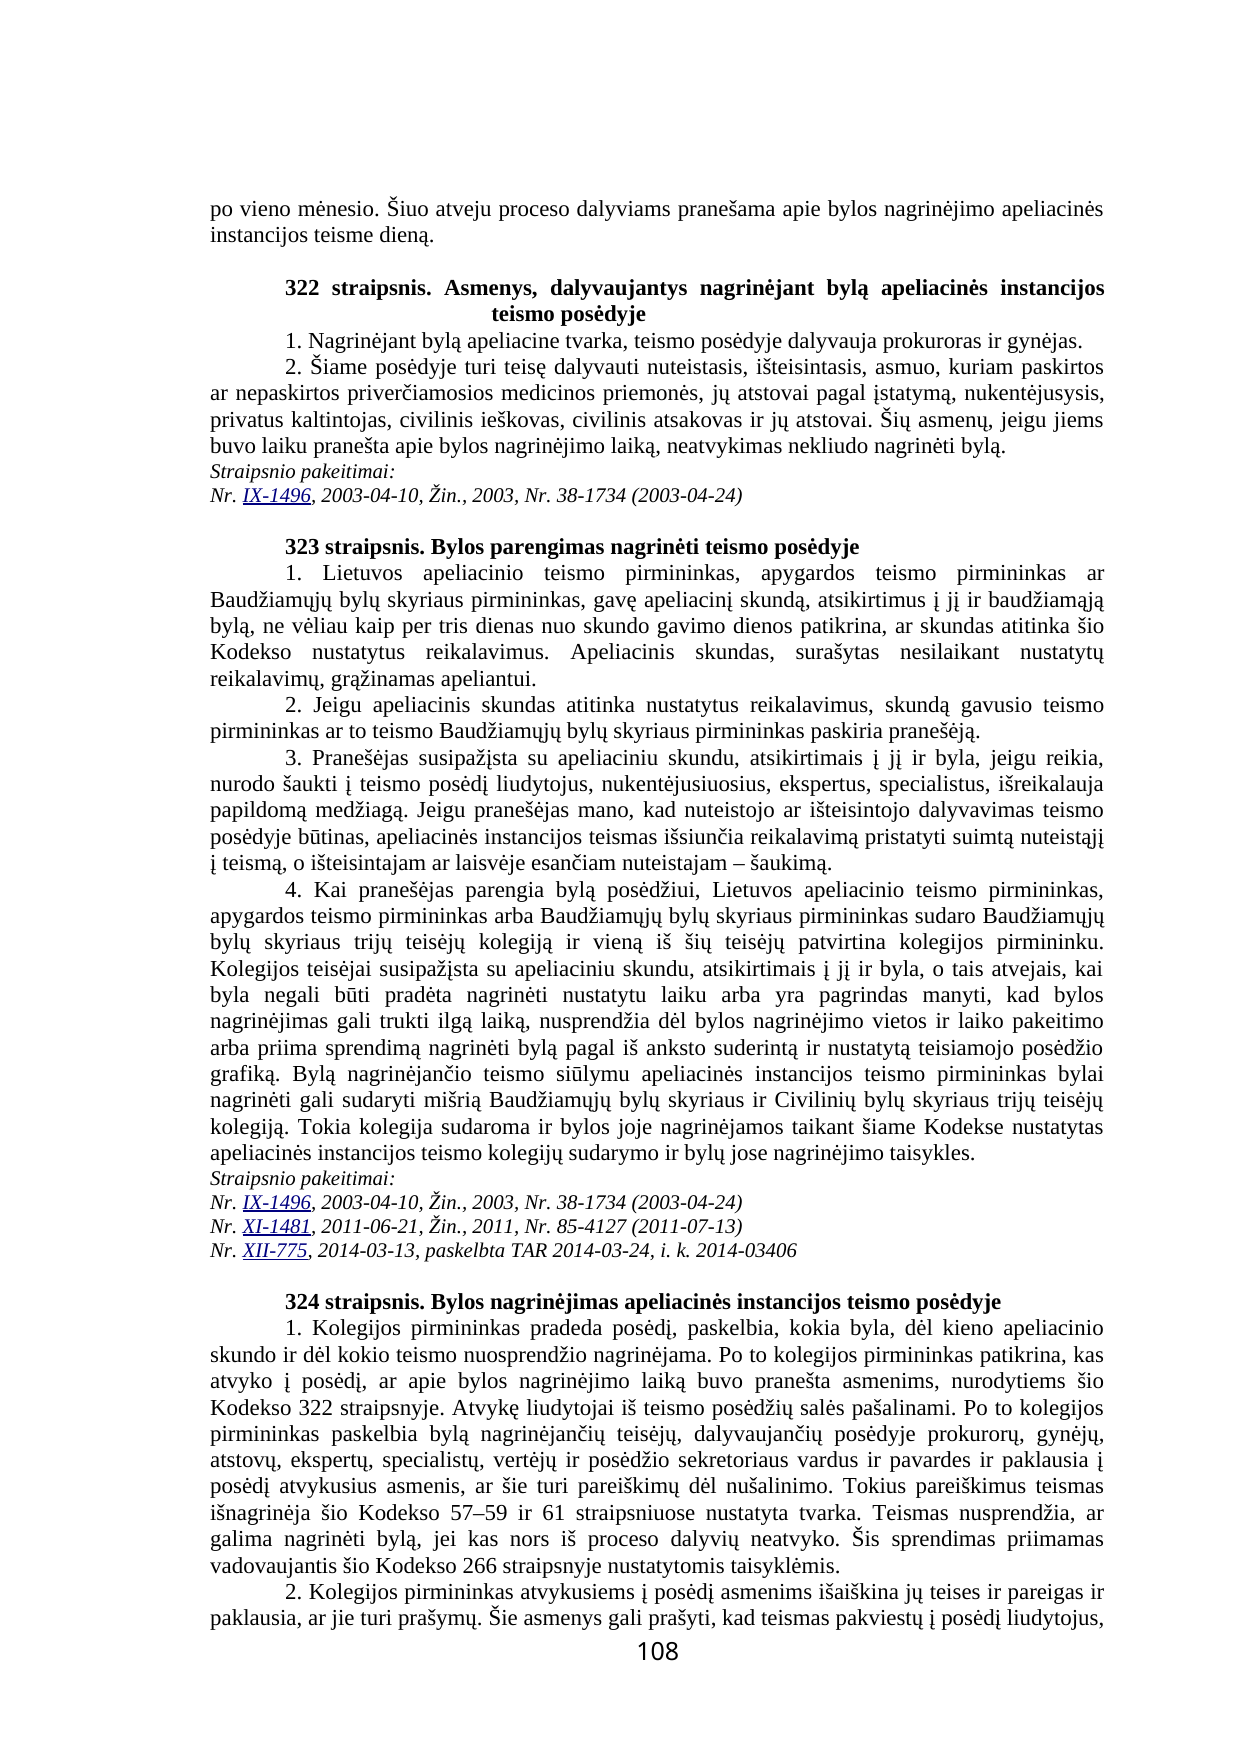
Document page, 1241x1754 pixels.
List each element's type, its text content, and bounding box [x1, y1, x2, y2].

text Nr. XII-775, 2014-03-13, paskelbta TAR 2014-03-24, i. k. 2014-03406 [210, 1238, 1106, 1262]
text 1. Nagrinėjant bylą apeliacine tvarka, teismo posėdyje dalyvauja prokuroras ir gynėjas. [210, 327, 1106, 353]
text Nr. IX-1496, 2003-04-10, Žin., 2003, Nr. 38-1734 (2003-04-24) [210, 483, 1106, 507]
text 1. Kolegijos pirmininkas pradeda posėdį, paskelbia, kokia byla, dėl kieno apeliacinio skundo ir dėl kokio teismo nuosprendžio nagrinėjama. Po to kolegijos pirmininkas patikrina, kas atvyko į posėdį, ar apie bylos nagrinėjimo laiką buvo pranešta asmenims, nurodytiems šio Kodekso 322 straipsnyje. Atvykę liudytojai iš teismo posėdžių salės pašalinami. Po to kolegijos pirmininkas paskelbia bylą nagrinėjančių teisėjų, dalyvaujančių posėdyje prokurorų, gynėjų, atstovų, ekspertų, specialistų, vertėjų ir posėdžio sekretoriaus vardus ir pavardes ir paklausia į posėdį atvykusius asmenis, ar šie turi pareiškimų dėl nušalinimo. Tokius pareiškimus teismas išnagrinėja šio Kodekso 57–59 ir 61 straipsniuose nustatyta tvarka. Teismas nusprendžia, ar galima nagrinėti bylą, jei kas nors iš proceso dalyvių neatvyko. Šis sprendimas priimamas vadovaujantis šio Kodekso 266 straipsnyje nustatytomis taisyklėmis. [210, 1314, 1106, 1578]
text 3. Pranešėjas susipažįsta su apeliaciniu skundu, atsikirtimais į jį ir byla, jeigu reikia, nurodo šaukti į teismo posėdį liudytojus, nukentėjusiuosius, ekspertus, specialistus, išreikalauja papildomą medžiagą. Jeigu pranešėjas mano, kad nuteistojo ar išteisintojo dalyvavimas teismo posėdyje būtinas, apeliacinės instancijos teismas išsiunčia reikalavimą pristatyti suimtą nuteistąjį į teismą, o išteisintajam ar laisvėje esančiam nuteistajam – šaukimą. [210, 744, 1106, 876]
text po vieno mėnesio. Šiuo atveju proceso dalyviams pranešama apie bylos nagrinėjimo apeliacinės instancijos teisme dieną. [210, 195, 1106, 248]
text Nr. XI-1481, 2011-06-21, Žin., 2011, Nr. 85-4127 (2011-07-13) [210, 1214, 1106, 1238]
text 2. Šiame posėdyje turi teisę dalyvauti nuteistasis, išteisintasis, asmuo, kuriam paskirtos ar nepaskirtos priverčiamosios medicinos priemonės, jų atstovai pagal įstatymą, nukentėjusysis, privatus kaltintojas, civilinis ieškovas, civilinis atsakovas ir jų atstovai. Šių asmenų, jeigu jiems buvo laiku pranešta apie bylos nagrinėjimo laiką, neatvykimas nekliudo nagrinėti bylą. [210, 353, 1106, 458]
text 322 straipsnis. Asmenys, dalyvaujantys nagrinėjant bylą apeliacinės instancijos teismo posėdyje [285, 274, 1106, 327]
text Straipsnio pakeitimai: [210, 458, 1106, 483]
text 2. Kolegijos pirmininkas atvykusiems į posėdį asmenims išaiškina jų teises ir pareigas ir paklausia, ar jie turi prašymų. Šie asmenys gali prašyti, kad teismas pakviestų į posėdį liudytojus, [210, 1578, 1106, 1631]
text 1. Lietuvos apeliacinio teismo pirmininkas, apygardos teismo pirmininkas ar Baudžiamųjų bylų skyriaus pirmininkas, gavę apeliacinį skundą, atsikirtimus į jį ir baudžiamąją bylą, ne vėliau kaip per tris dienas nuo skundo gavimo dienos patikrina, ar skundas atitinka šio Kodekso nustatytus reikalavimus. Apeliacinis skundas, surašytas nesilaikant nustatytų reikalavimų, grąžinamas apeliantui. [210, 559, 1106, 691]
text 2. Jeigu apeliacinis skundas atitinka nustatytus reikalavimus, skundą gavusio teismo pirmininkas ar to teismo Baudžiamųjų bylų skyriaus pirmininkas paskiria pranešėją. [210, 691, 1106, 744]
text 4. Kai pranešėjas parengia bylą posėdžiui, Lietuvos apeliacinio teismo pirmininkas, apygardos teismo pirmininkas arba Baudžiamųjų bylų skyriaus pirmininkas sudaro Baudžiamųjų bylų skyriaus trijų teisėjų kolegiją ir vieną iš šių teisėjų patvirtina kolegijos pirmininku. Kolegijos teisėjai susipažįsta su apeliaciniu skundu, atsikirtimais į jį ir byla, o tais atvejais, kai byla negali būti pradėta nagrinėti nustatytu laiku arba yra pagrindas manyti, kad bylos nagrinėjimas gali trukti ilgą laiką, nusprendžia dėl bylos nagrinėjimo vietos ir laiko pakeitimo arba priima sprendimą nagrinėti bylą pagal iš anksto suderintą ir nustatytą teisiamojo posėdžio grafiką. Bylą nagrinėjančio teismo siūlymu apeliacinės instancijos teismo pirmininkas bylai nagrinėti gali sudaryti mišrią Baudžiamųjų bylų skyriaus ir Civilinių bylų skyriaus trijų teisėjų kolegiją. Tokia kolegija sudaroma ir bylos joje nagrinėjamos taikant šiame Kodekse nustatytas apeliacinės instancijos teismo kolegijų sudarymo ir bylų jose nagrinėjimo taisykles. [210, 876, 1106, 1166]
text 324 straipsnis. Bylos nagrinėjimas apeliacinės instancijos teismo posėdyje [210, 1288, 1106, 1314]
text 323 straipsnis. Bylos parengimas nagrinėti teismo posėdyje [210, 533, 1106, 559]
text Straipsnio pakeitimai: [210, 1166, 1106, 1189]
text Nr. IX-1496, 2003-04-10, Žin., 2003, Nr. 38-1734 (2003-04-24) [210, 1189, 1106, 1214]
